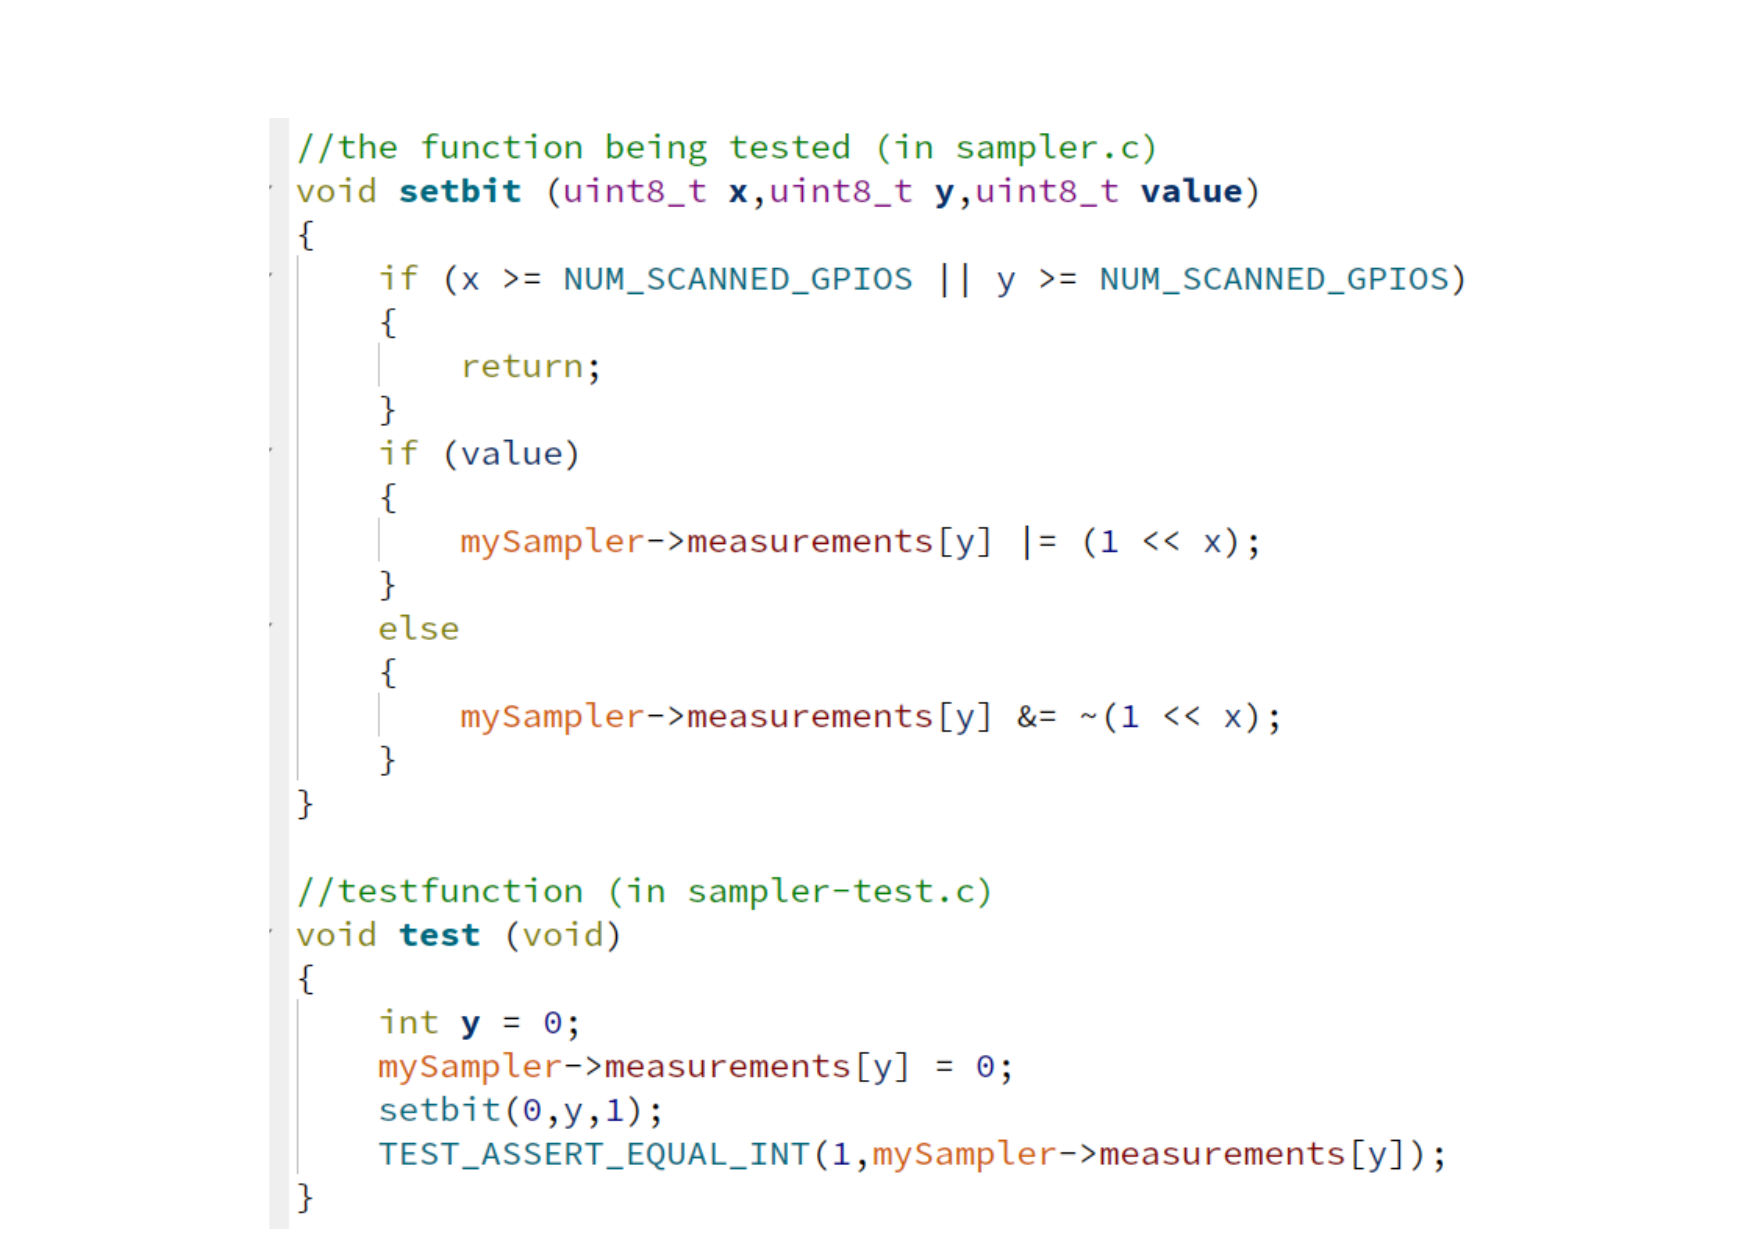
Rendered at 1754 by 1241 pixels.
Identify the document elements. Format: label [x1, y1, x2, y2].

picture [269, 118, 1485, 1229]
